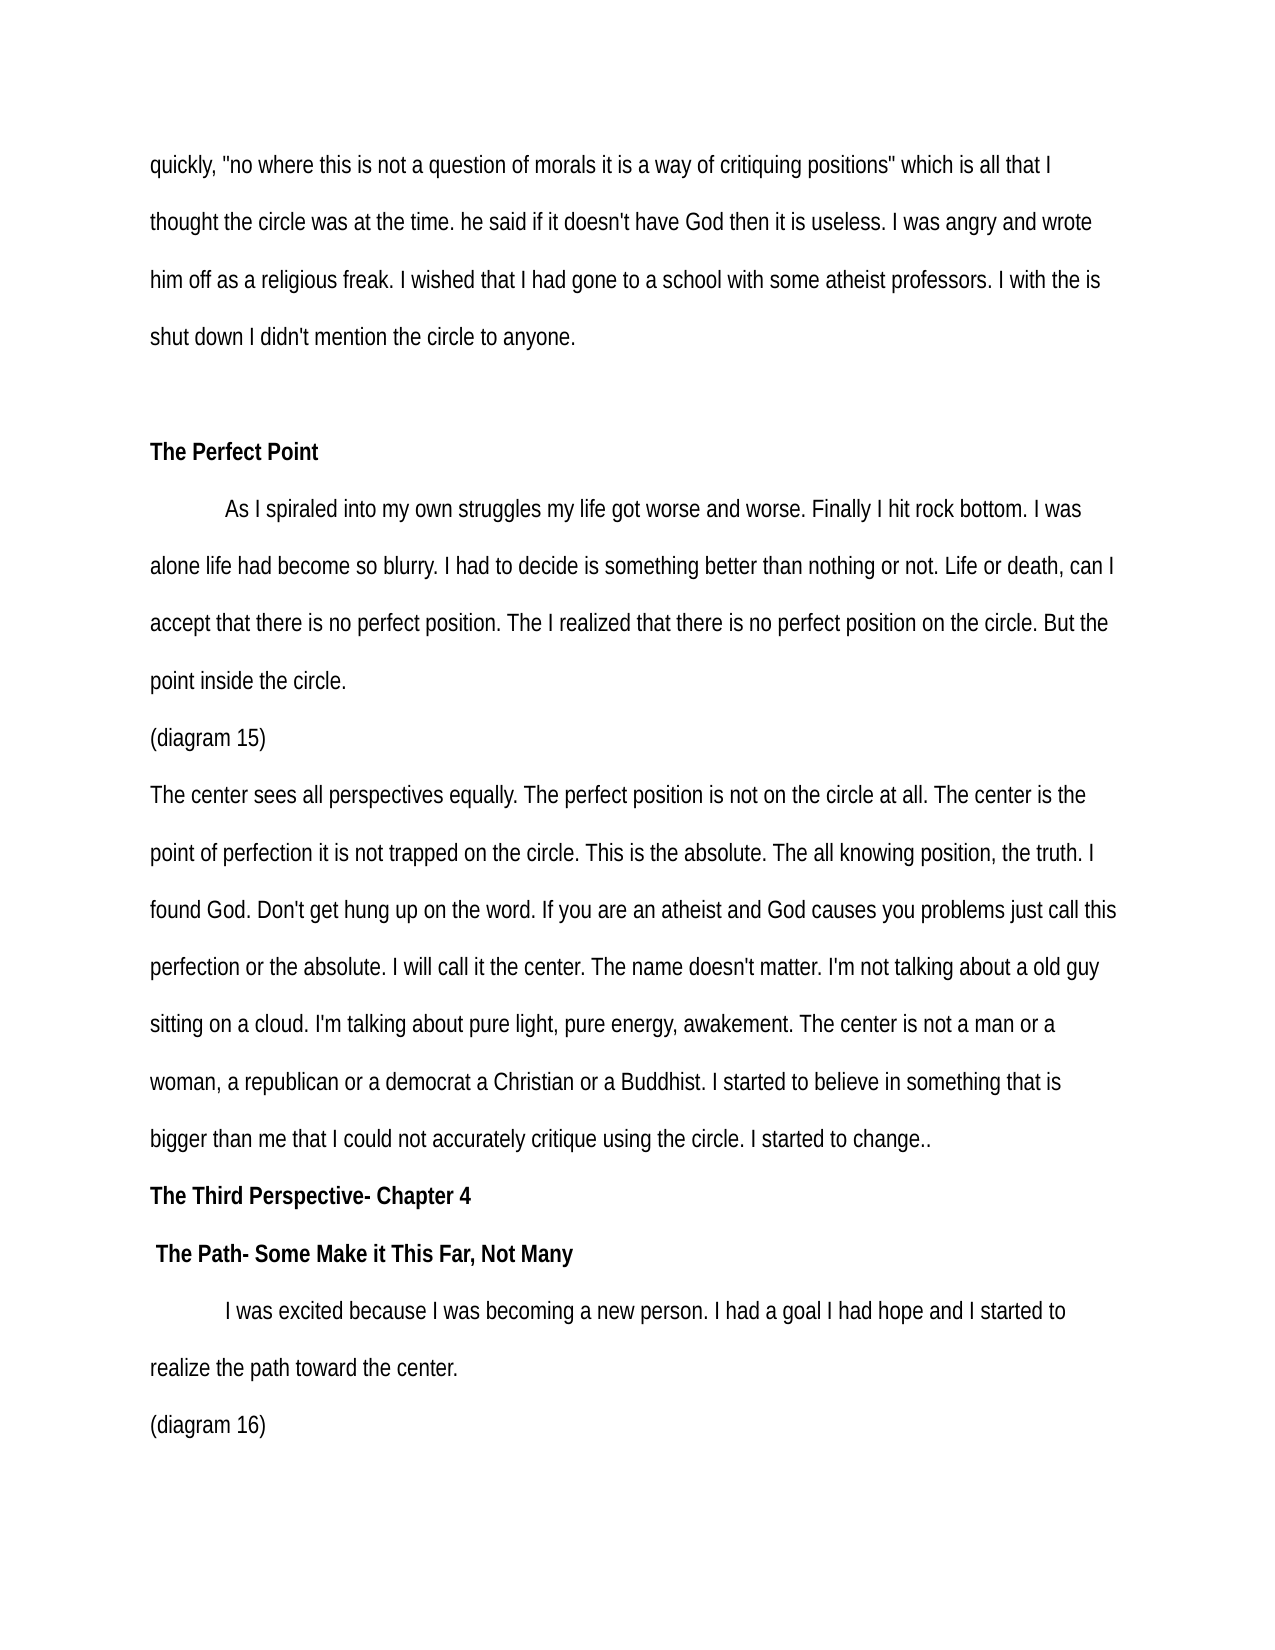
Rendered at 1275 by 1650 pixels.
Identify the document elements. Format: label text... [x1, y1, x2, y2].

text The center sees all perspectives equally. The perfect position is not on the circle at all. The center is the point of perfection it is not trapped on the circle. This is the absolute. The all knowing position, the truth. I found God. Don't get hung up on the word. If you are an atheist and God causes you problems just call this perfection or the absolute. I will call it the center. The name doesn't matter. I'm not talking about a old guy sitting on a cloud. I'm talking about pure light, pure energy, awakement. The center is not a man or a woman, a republican or a democrat a Christian or a Buddhist. I started to believe in something that is bigger than me that I could not accurately critique using the circle. I started to change.. [150, 780, 1125, 1153]
text (diagram 16) [150, 1410, 1125, 1439]
text As I spiraled into my own struggles my life got worse and worse. Finally I hit rock bottom. I was alone life had become so blurry. I had to decide is something better than nothing or not. Life or death, can I accept that there is no perfect position. The I realized that there is no perfect position on the circle. But the point inside the circle. [150, 494, 1125, 694]
text The Third Perspective- Chapter 4 [150, 1181, 1125, 1210]
text I was excited because I was becoming a new person. I had a goal I had hope and I started to realize the path toward the center. [150, 1296, 1125, 1382]
text The Perfect Point [150, 436, 1125, 465]
text quickly, "no where this is not a question of morals it is a way of critiquing positions" which is all that I thought the circle was at the time. he said if it doesn't have God then it is useless. I was angry and wrote him off as a religious freak. I wished that I had gone to a school with some atheist professors. I with the is shut down I didn't mention the circle to anyone. [150, 150, 1125, 351]
text The Path- Some Make it This Far, Not Many [150, 1238, 1125, 1267]
text (diagram 15) [150, 723, 1125, 752]
